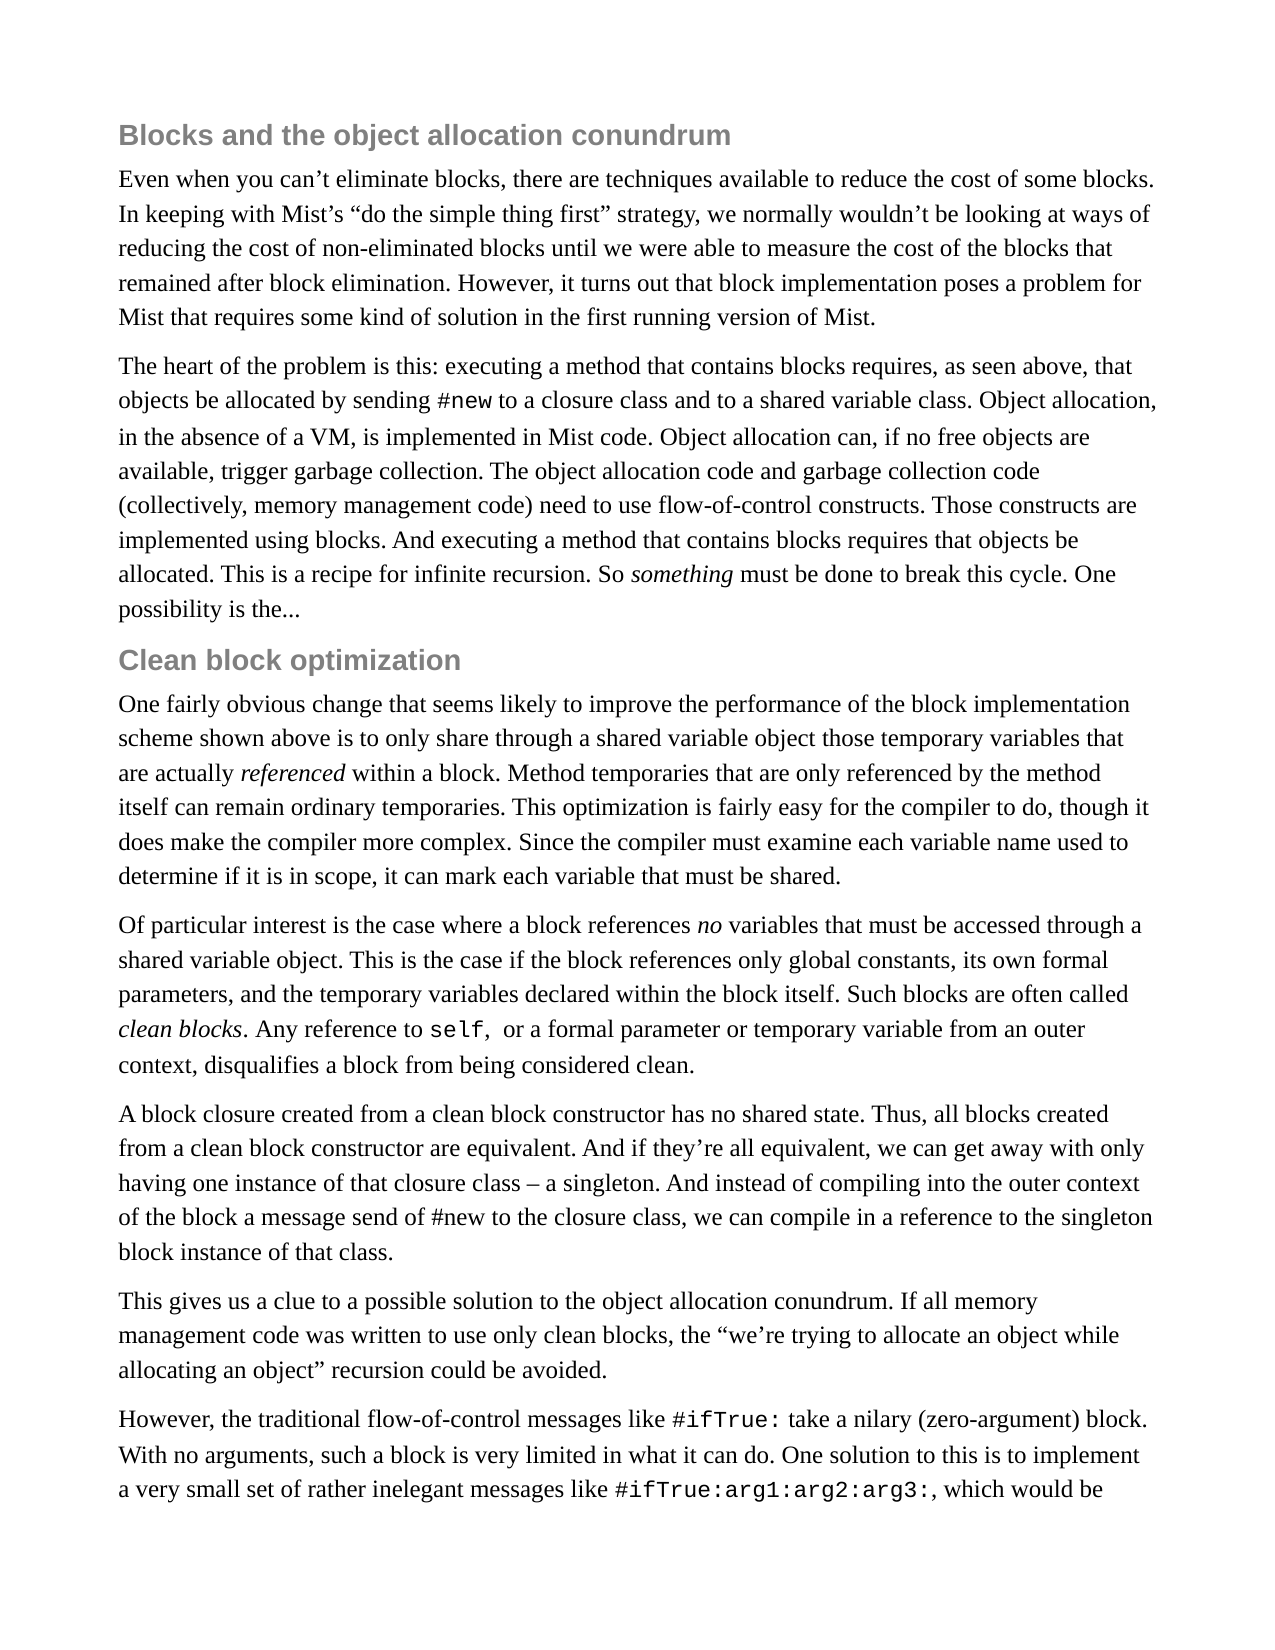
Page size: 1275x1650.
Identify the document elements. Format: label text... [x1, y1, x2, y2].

text The heart of the problem is this: executing a method that contains blocks requires, as seen above, that objects be allocated by sending #new to a closure class and to a shared variable class. Object allocation, in the absence of a VM, is implemented in Mist code. Object allocation can, if no free objects are available, trigger garbage collection. The object allocation code and garbage collection code (collectively, memory management code) need to use flow-of-control constructs. Those constructs are implemented using blocks. And executing a method that contains blocks requires that objects be allocated. This is a recipe for infinite recursion. So something must be done to break this cycle. One possibility is the... [118, 351, 1157, 623]
text A block closure created from a clean block constructor has no shared state. Thus, all blocks created from a clean block constructor are equivalent. And if they’re all equivalent, we can get away with only having one instance of that closure class – a singleton. And instead of compiling into the outer context of the block a message send of #new to the closure class, we can compile in a reference to the singleton block instance of that class. [118, 1099, 1157, 1266]
text One fairly obvious change that seems likely to improve the performance of the block implementation scheme shown above is to only share through a shared variable object those temporary variables that are actually referenced within a block. Method temporaries that are only referenced by the method itself can remain ordinary temporaries. This optimization is fairly easy for the compiler to do, though it does make the compiler more complex. Since the compiler must examine each variable name used to determine if it is in scope, it can mark each variable that must be shared. [118, 689, 1157, 890]
subtitle Blocks and the object allocation conundrum [118, 118, 1157, 152]
text This gives us a clue to a possible solution to the object allocation conundrum. If all memory management code was written to use only clean blocks, the “we’re trying to allocate an object while allocating an object” recursion could be avoided. [118, 1286, 1157, 1384]
text Of particular interest is the case where a block references no variables that must be accessed through a shared variable object. This is the case if the block references only global constants, its own formal parameters, and the temporary variables declared within the block itself. Such blocks are often called clean blocks. Any reference to self, or a formal parameter or temporary variable from an outer context, disqualifies a block from being considered clean. [118, 911, 1157, 1079]
text Even when you can’t eliminate blocks, there are techniques available to reduce the cost of some blocks. In keeping with Mist’s “do the simple thing first” strategy, we normally wouldn’t be looking at ways of reducing the cost of non-eliminated blocks until we were able to measure the cost of the blocks that remained after block elimination. However, it turns out that block implementation poses a problem for Mist that requires some kind of solution in the first running version of Mist. [118, 164, 1157, 331]
text However, the traditional flow-of-control messages like #ifTrue: take a nilary (zero-argument) block. With no arguments, such a block is very limited in what it can do. One solution to this is to implement a very small set of rather inelegant messages like #ifTrue:arg1:arg2:arg3:, which would be [118, 1404, 1157, 1504]
subtitle Clean block optimization [118, 643, 1157, 677]
